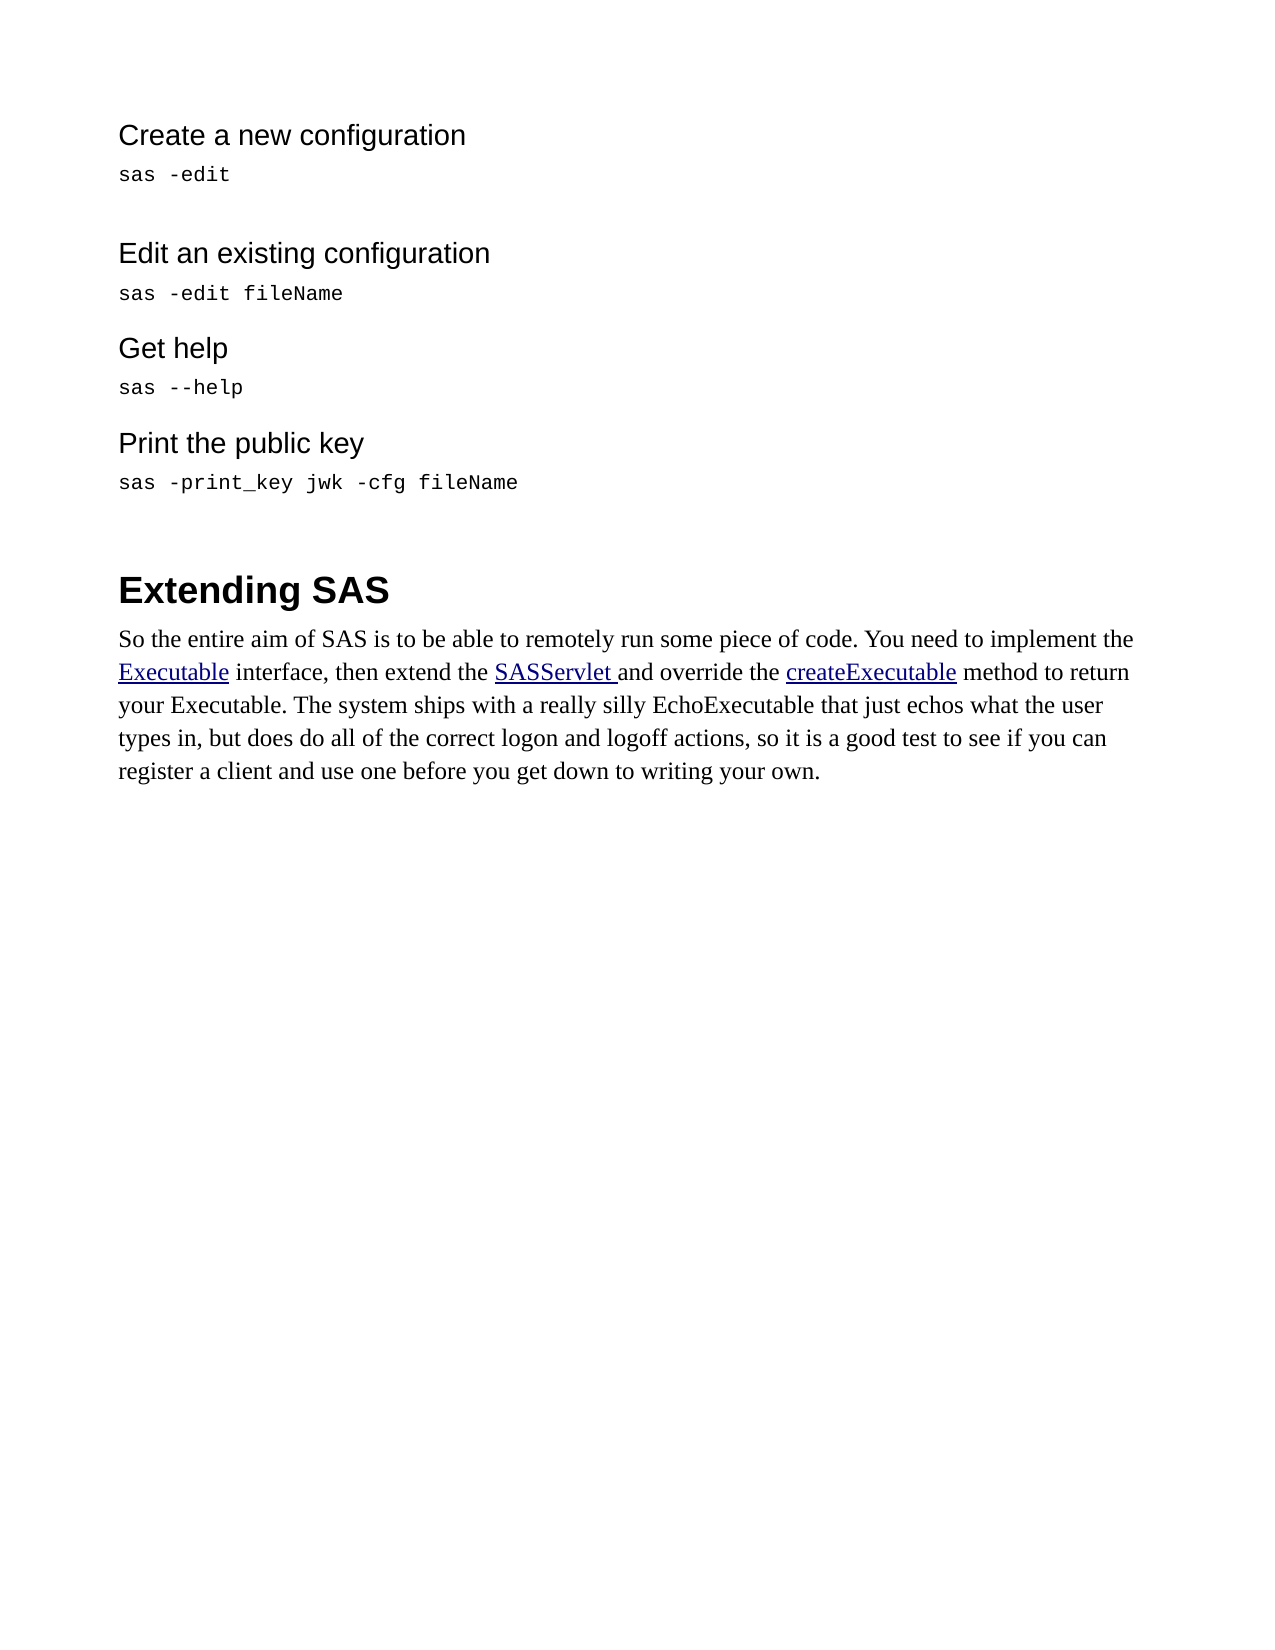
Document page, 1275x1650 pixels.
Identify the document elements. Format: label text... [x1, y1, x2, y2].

text sas -edit fileName [118, 282, 1157, 306]
text sas -edit [118, 164, 1157, 188]
subtitle Extending SAS [118, 568, 1157, 612]
text sas -print_key jwk -cfg fileName [118, 472, 1157, 496]
subtitle Create a new configuration [118, 118, 1157, 152]
subtitle Get help [118, 331, 1157, 365]
subtitle Print the public key [118, 426, 1157, 459]
text So the entire aim of SAS is to be able to remotely run some piece of code. You need to implement the Executable interface, then extend the SASServlet and override the createExecutable method to return your Executable. The system ships with a really silly EchoExecutable that just echos what the user types in, but does do all of the correct logon and logoff actions, so it is a good test to see if you can register a client and use one before you get down to writing your own. [118, 624, 1157, 785]
subtitle Edit an existing configuration [118, 236, 1157, 270]
text sas --help [118, 377, 1157, 401]
